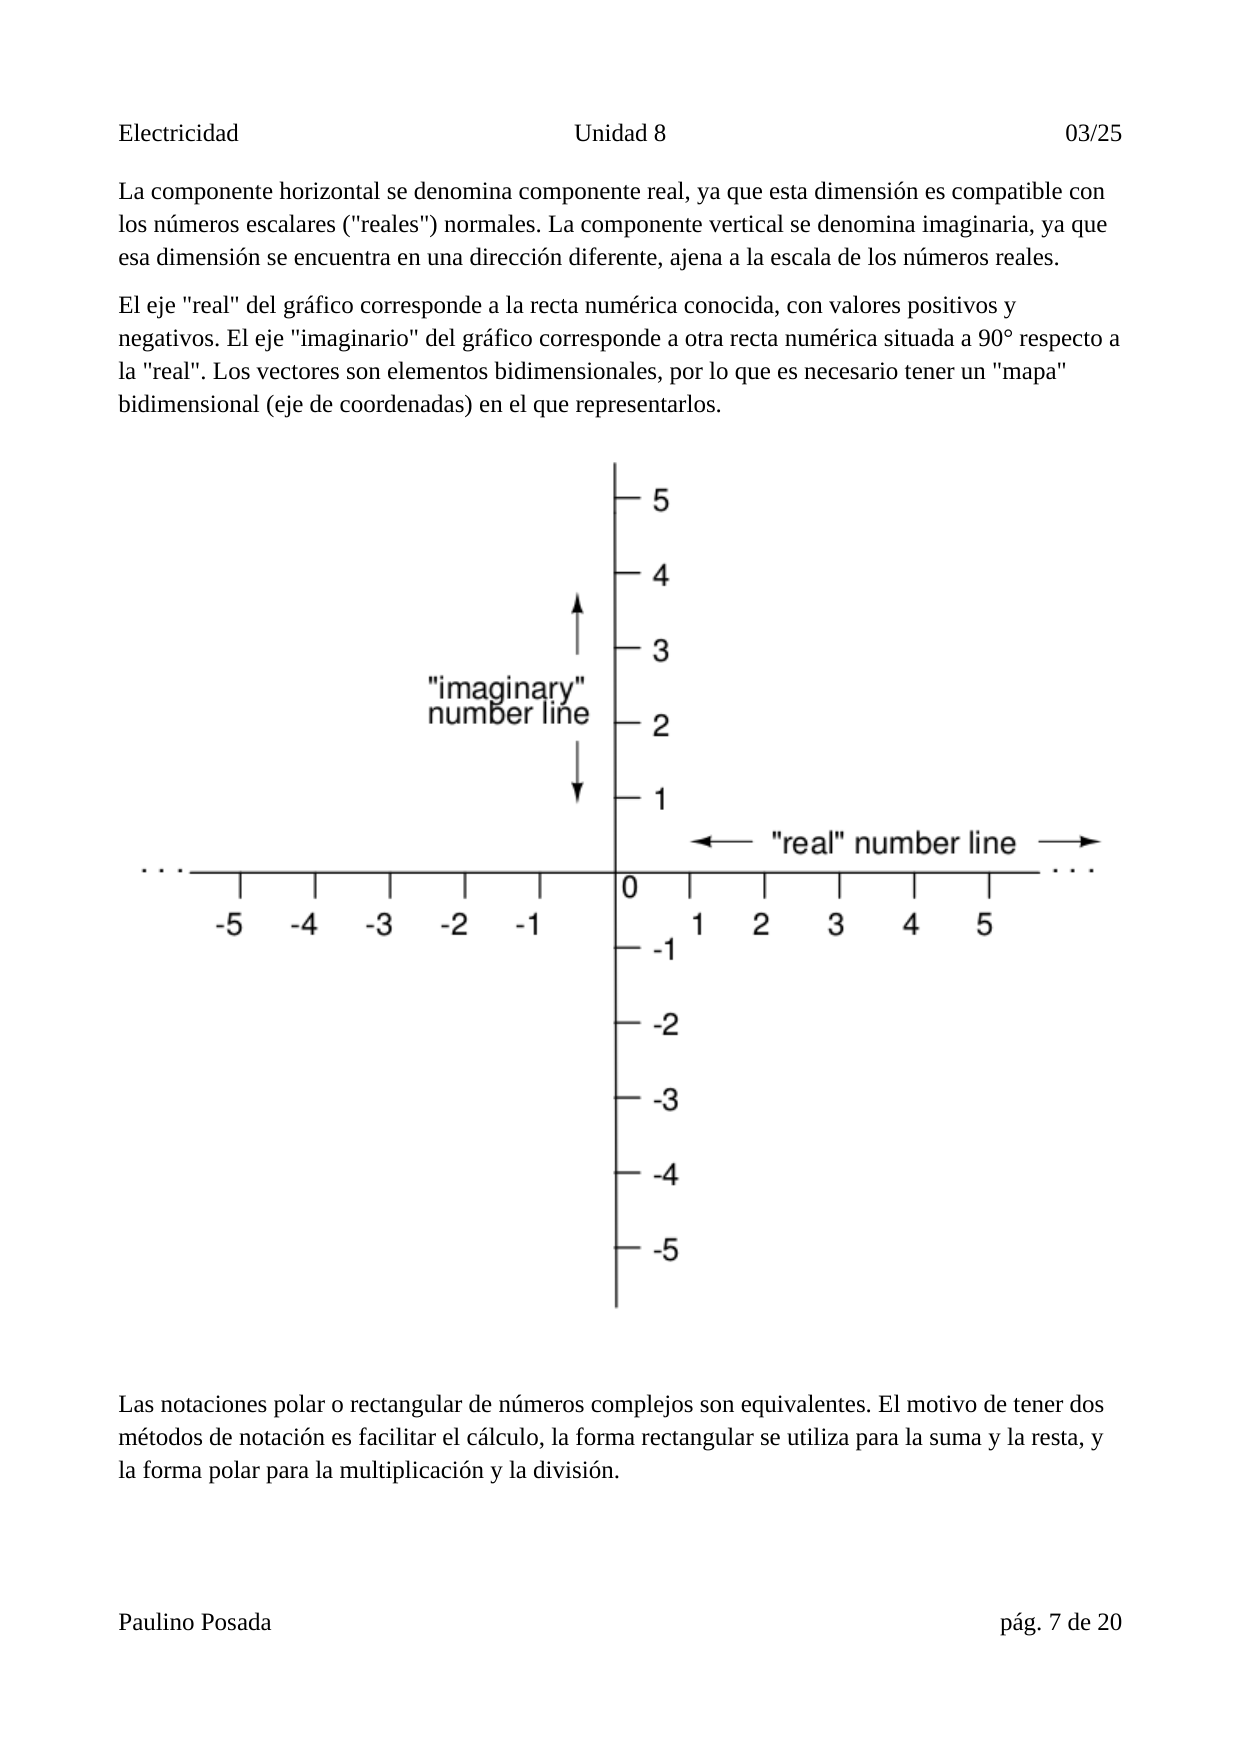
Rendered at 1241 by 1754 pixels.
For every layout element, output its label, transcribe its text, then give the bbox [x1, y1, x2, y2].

picture [123, 436, 1117, 1320]
text Las notaciones polar o rectangular de números complejos son equivalentes. El motivo de tener dos métodos de notación es facilitar el cálculo, la forma rectangular se utiliza para la suma y la resta, y la forma polar para la multiplicación y la división. [118, 1389, 1122, 1483]
text El eje "real" del gráfico corresponde a la recta numérica conocida, con valores positivos y negativos. El eje "imaginario" del gráfico corresponde a otra recta numérica situada a 90° respecto a la "real". Los vectores son elementos bidimensionales, por lo que es necesario tener un "mapa" bidimensional (eje de coordenadas) en el que representarlos. [118, 290, 1122, 418]
text La componente horizontal se denomina componente real, ya que esta dimensión es compatible con los números escalares ("reales") normales. La componente vertical se denomina imaginaria, ya que esa dimensión se encuentra en una dirección diferente, ajena a la escala de los números reales. [118, 176, 1122, 271]
